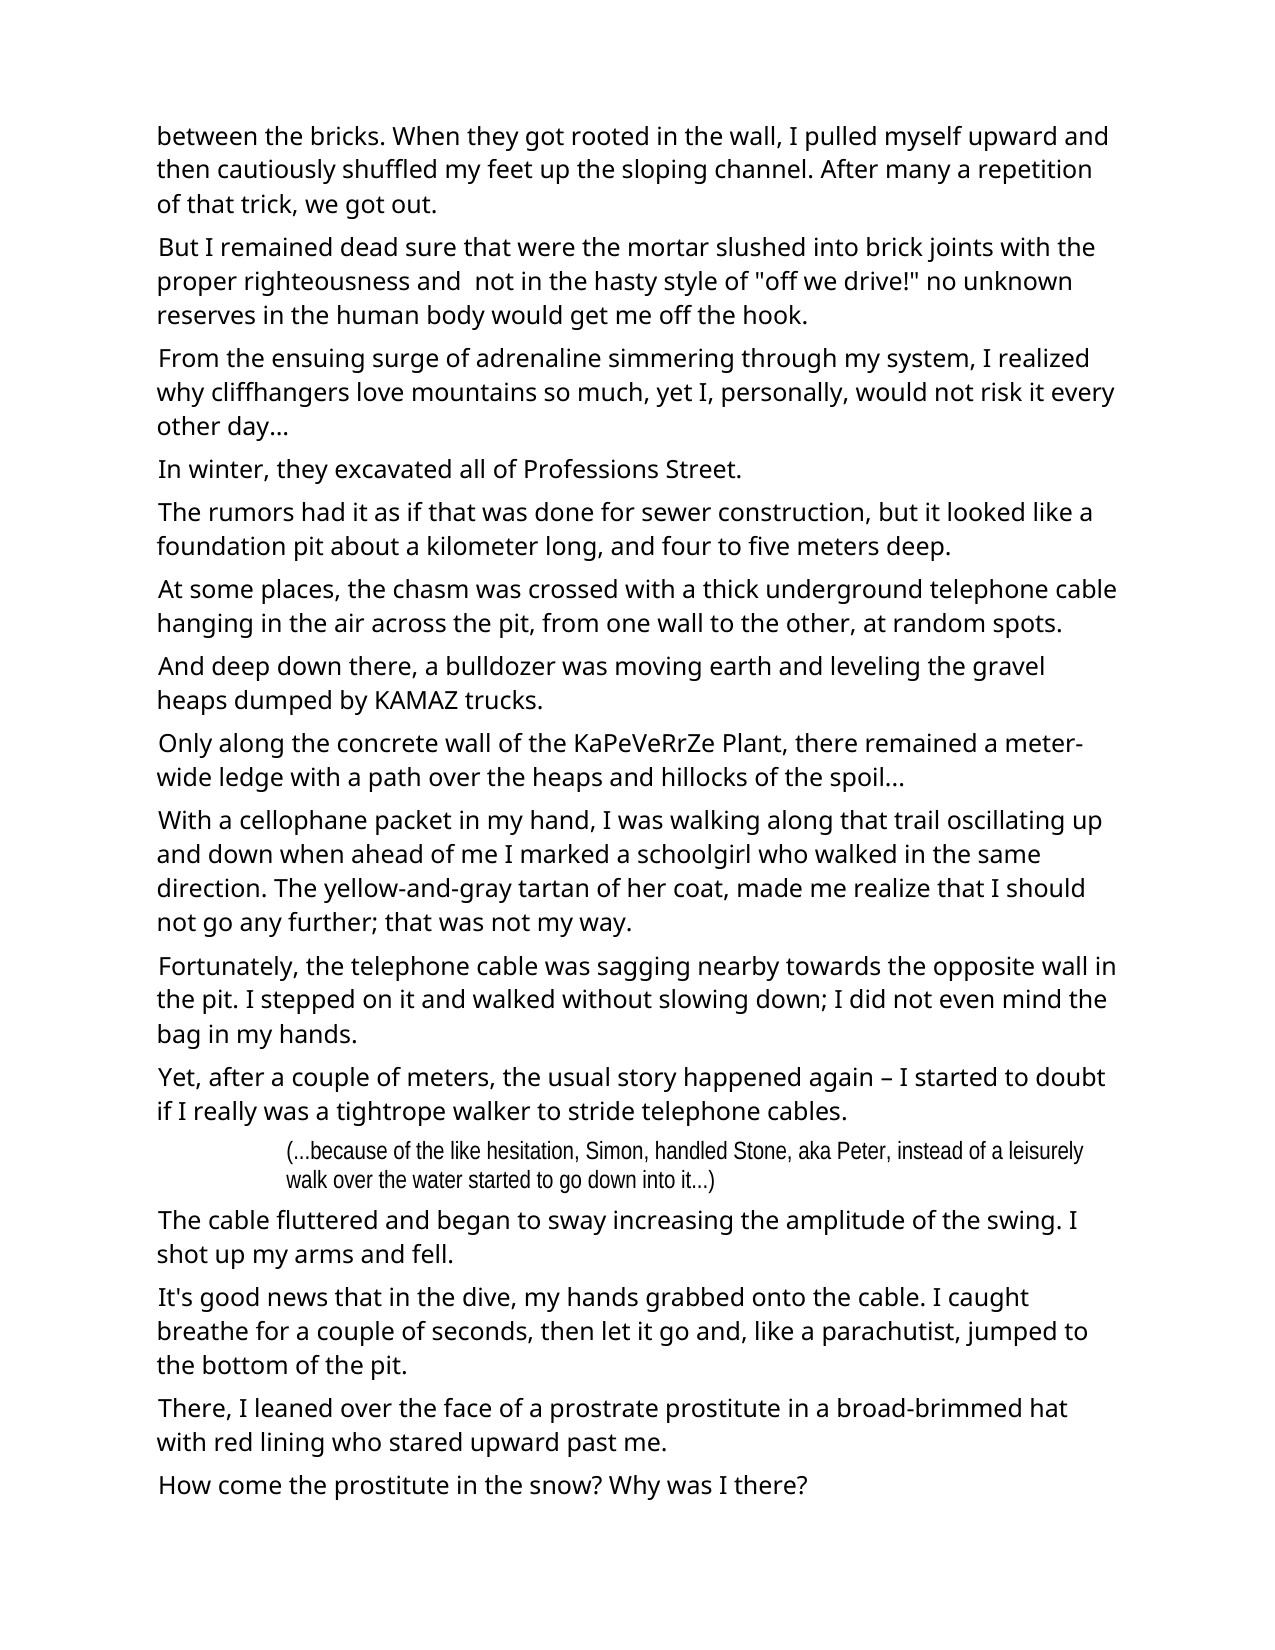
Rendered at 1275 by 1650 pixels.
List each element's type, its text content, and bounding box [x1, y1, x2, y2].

text between the bricks. When they got rooted in the wall, I pulled myself upward and then cautiously shuffled my feet up the sloping channel. After many a repetition of that trick, we got out. [156, 118, 1118, 220]
text How come the prostitute in the snow? Why was I there? [156, 1468, 1118, 1502]
text The cable fluttered and began to sway increasing the amplitude of the swing. I shot up my arms and fell. [156, 1203, 1118, 1271]
text With a cellophane packet in my hand, I was walking along that trail oscillating up and down when ahead of me I marked a schoolgirl who walked in the same direction. The yellow-and-gray tartan of her coat, made me realize that I should not go any further; that was not my way. [156, 803, 1118, 939]
text And deep down there, a bulldozer was moving earth and leveling the gravel heaps dumped by KAMAZ trucks. [156, 649, 1118, 717]
text At some places, the chasm was crossed with a thick underground telephone cable hanging in the air across the pit, from one wall to the other, at random spots. [156, 572, 1118, 640]
text The rumors had it as if that was done for sewer construction, but it looked like a foundation pit about a kilometer long, and four to five meters deep. [156, 494, 1118, 563]
text Only along the concrete wall of the KaPeVeRrZe Plant, there remained a meter-wide ledge with a path over the heaps and hillocks of the spoil... [156, 726, 1118, 794]
text Yet, after a couple of meters, the usual story happened again – I started to doubt if I really was a tightrope walker to stride telephone cables. [156, 1059, 1118, 1127]
text Fortunately, the telephone cable was sagging nearby towards the opposite wall in the pit. I stepped on it and walked without slowing down; I did not even mind the bag in my hands. [156, 948, 1118, 1050]
text But I remained dead sure that were the mortar slushed into brick joints with the proper righteousness and not in the hasty style of "off we drive!" no unknown reserves in the human body would get me off the hook. [156, 229, 1118, 331]
text From the ensuing surge of adrenaline simmering through my system, I realized why cliffhangers love mountains so much, yet I, personally, would not risk it every other day… [156, 340, 1118, 443]
list (...because of the like hesitation, Simon, handled Stone, aka Peter, instead of a leisurely walk over the water started to go down into it...) [286, 1136, 1118, 1194]
text There, I leaned over the face of a prostrate prostitute in a broad-brimmed hat with red lining who stared upward past me. [156, 1391, 1118, 1459]
text In winter, they excavated all of Professions Street. [156, 452, 1118, 486]
text It's good news that in the dive, my hands grabbed onto the cable. I caught breathe for a couple of seconds, then let it go and, like a parachutist, jumped to the bottom of the pit. [156, 1280, 1118, 1382]
